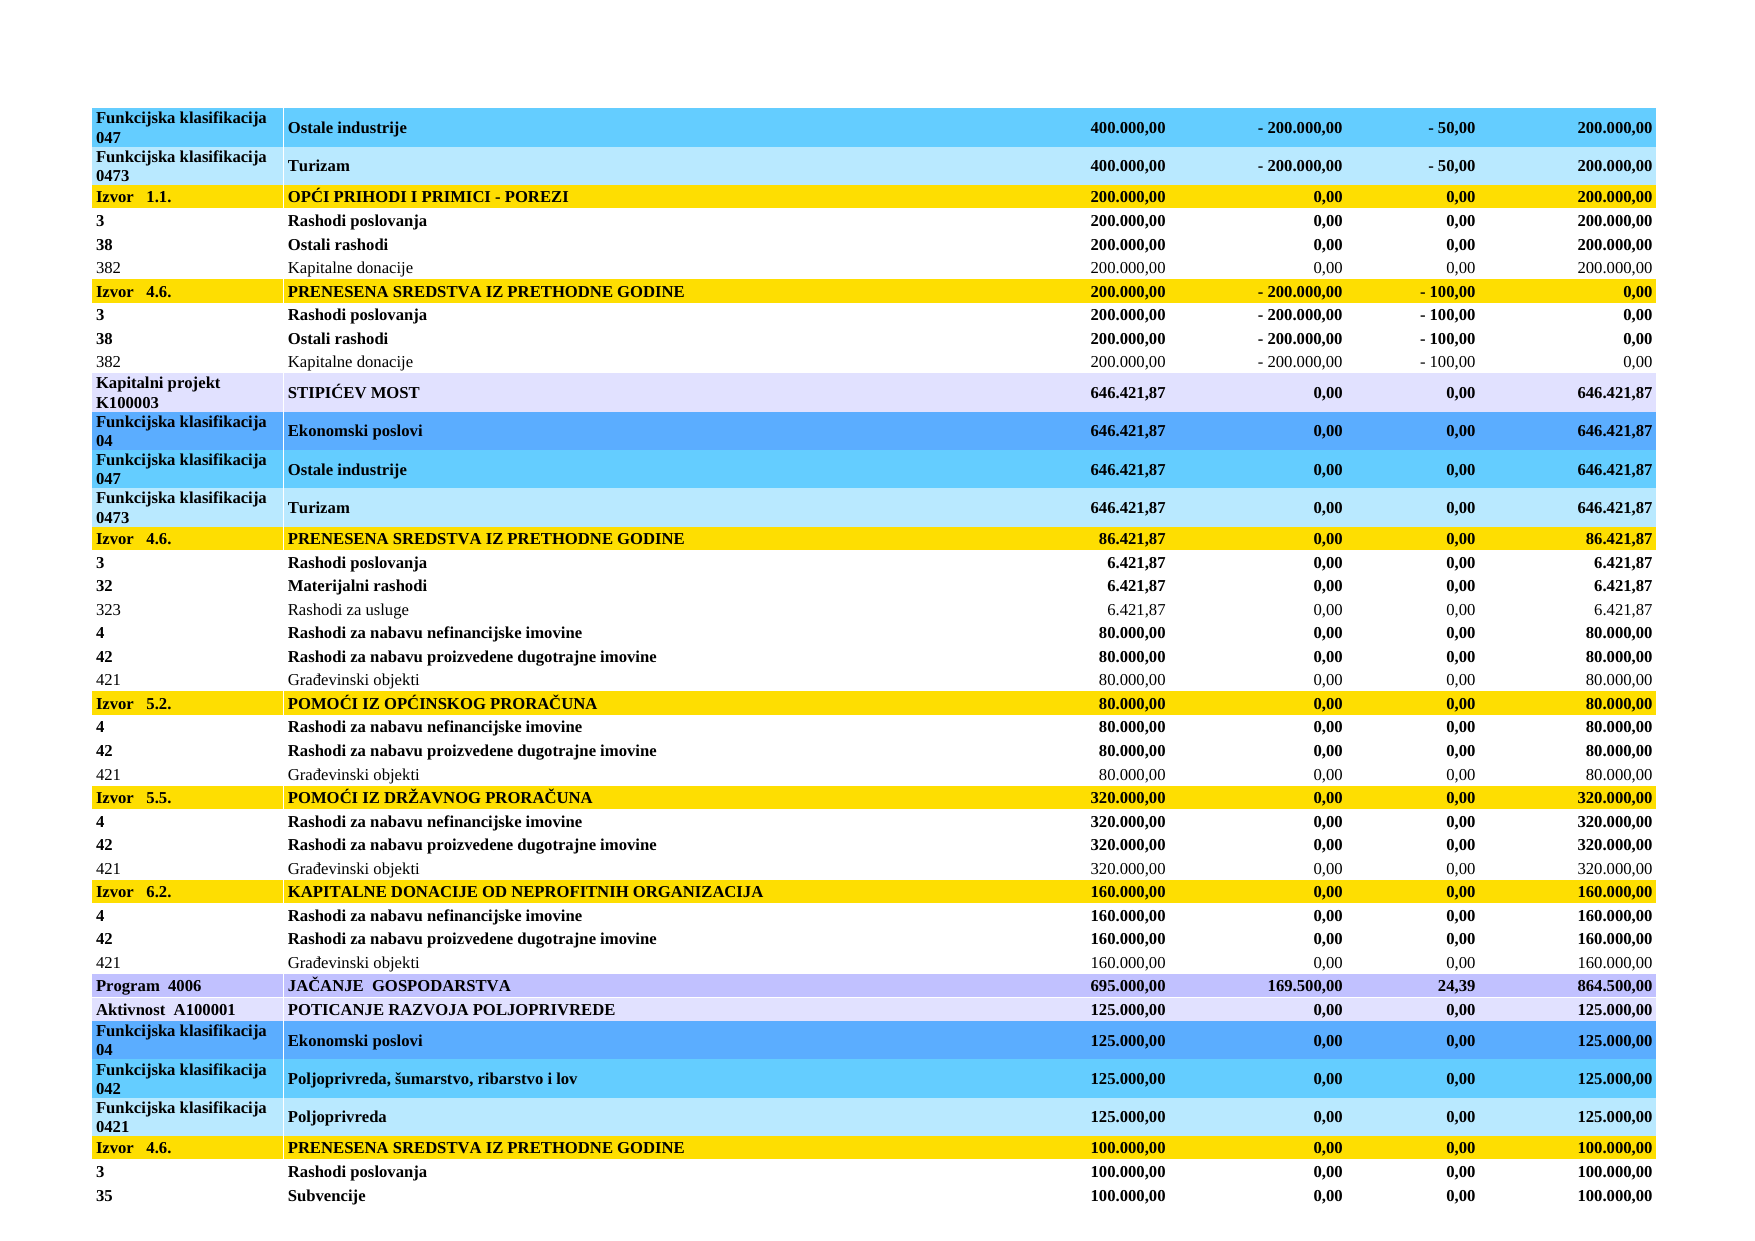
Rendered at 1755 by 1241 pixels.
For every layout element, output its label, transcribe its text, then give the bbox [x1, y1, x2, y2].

table_cell 42 [92, 644, 283, 668]
table_cell Rashodi poslovanja [284, 303, 992, 326]
table_cell 100.000,00 [1479, 1183, 1656, 1207]
table_cell 421 [92, 762, 283, 786]
table_cell 6.421,87 [992, 574, 1169, 597]
table_cell 0,00 [1346, 1059, 1479, 1098]
table_cell 0,00 [1346, 256, 1479, 279]
table_cell 200.000,00 [992, 232, 1169, 256]
table_cell 0,00 [1169, 1183, 1346, 1207]
table_cell 695.000,00 [992, 974, 1169, 997]
table_cell Funkcijska klasifikacija 042 [92, 1059, 283, 1098]
table_cell 0,00 [1346, 574, 1479, 597]
table_cell 100.000,00 [992, 1160, 1169, 1183]
table_cell 125.000,00 [992, 998, 1169, 1021]
table_cell - 50,00 [1346, 147, 1479, 185]
table_cell 382 [92, 256, 283, 279]
table_cell 0,00 [1346, 739, 1479, 762]
table_cell 100.000,00 [992, 1183, 1169, 1207]
table_cell 6.421,87 [992, 550, 1169, 574]
table_cell 646.421,87 [992, 373, 1169, 412]
table_cell 0,00 [1169, 412, 1346, 450]
table_cell 323 [92, 597, 283, 621]
table_cell 0,00 [1346, 488, 1479, 527]
table_cell 0,00 [1346, 809, 1479, 833]
table_cell Kapitalne donacije [284, 350, 992, 373]
table_cell 0,00 [1169, 880, 1346, 903]
table_cell 100.000,00 [1479, 1160, 1656, 1183]
table_cell STIPIĆEV MOST [284, 373, 992, 412]
table_cell Ostale industrije [284, 450, 992, 488]
table_cell 80.000,00 [992, 668, 1169, 691]
table_cell 0,00 [1346, 412, 1479, 450]
table_cell Građevinski objekti [284, 668, 992, 691]
table_cell 0,00 [1479, 303, 1656, 326]
table_cell 0,00 [1169, 668, 1346, 691]
table_cell 646.421,87 [992, 488, 1169, 527]
table_cell Funkcijska klasifikacija 0473 [92, 147, 283, 185]
table_cell 38 [92, 232, 283, 256]
table_cell 0,00 [1169, 786, 1346, 809]
table_cell 125.000,00 [1479, 1021, 1656, 1059]
table_cell 0,00 [1169, 488, 1346, 527]
table_cell 80.000,00 [1479, 621, 1656, 644]
table_cell Rashodi za nabavu nefinancijske imovine [284, 715, 992, 738]
table_cell Rashodi poslovanja [284, 1160, 992, 1183]
table_cell Ostali rashodi [284, 326, 992, 350]
table_cell 400.000,00 [992, 147, 1169, 185]
table_cell 0,00 [1346, 903, 1479, 927]
table_cell 80.000,00 [1479, 762, 1656, 786]
table_cell 86.421,87 [992, 527, 1169, 550]
table_cell - 200.000,00 [1169, 326, 1346, 350]
table_cell 0,00 [1346, 833, 1479, 856]
table_cell 169.500,00 [1169, 974, 1346, 997]
table_cell 646.421,87 [1479, 412, 1656, 450]
table_cell Funkcijska klasifikacija 047 [92, 108, 283, 147]
table_cell 0,00 [1346, 880, 1479, 903]
table_cell 0,00 [1169, 527, 1346, 550]
table_cell 100.000,00 [992, 1136, 1169, 1159]
table_cell 80.000,00 [992, 715, 1169, 738]
table_cell 160.000,00 [992, 903, 1169, 927]
table_cell 320.000,00 [992, 833, 1169, 856]
table_cell 320.000,00 [1479, 833, 1656, 856]
table_cell PRENESENA SREDSTVA IZ PRETHODNE GODINE [284, 527, 992, 550]
table_cell Kapitalne donacije [284, 256, 992, 279]
table_cell 421 [92, 668, 283, 691]
table_cell 4 [92, 621, 283, 644]
table_cell 80.000,00 [992, 762, 1169, 786]
table_cell 421 [92, 856, 283, 880]
table_cell 0,00 [1346, 927, 1479, 950]
table_cell OPĆI PRIHODI I PRIMICI - POREZI [284, 185, 992, 208]
table_cell Rashodi za nabavu nefinancijske imovine [284, 903, 992, 927]
table_cell 3 [92, 209, 283, 232]
table_cell 646.421,87 [992, 412, 1169, 450]
table_cell 0,00 [1346, 550, 1479, 574]
table_cell 160.000,00 [992, 927, 1169, 950]
table_cell 160.000,00 [1479, 880, 1656, 903]
table_cell 80.000,00 [1479, 668, 1656, 691]
table_cell Funkcijska klasifikacija 04 [92, 1021, 283, 1059]
table_cell Rashodi za nabavu nefinancijske imovine [284, 621, 992, 644]
table_cell - 100,00 [1346, 279, 1479, 303]
table_cell 6.421,87 [1479, 550, 1656, 574]
table_cell 320.000,00 [992, 809, 1169, 833]
table_cell Ekonomski poslovi [284, 412, 992, 450]
table_cell 3 [92, 1160, 283, 1183]
table_cell Turizam [284, 147, 992, 185]
table_cell 35 [92, 1183, 283, 1207]
table_cell - 100,00 [1346, 350, 1479, 373]
table_cell 421 [92, 950, 283, 974]
table_cell Ostale industrije [284, 108, 992, 147]
table_cell 0,00 [1169, 927, 1346, 950]
table_cell 0,00 [1169, 833, 1346, 856]
table_cell Izvor 5.5. [92, 786, 283, 809]
table_cell 125.000,00 [992, 1021, 1169, 1059]
table_cell POMOĆI IZ OPĆINSKOG PRORAČUNA [284, 691, 992, 715]
table_cell Poljoprivreda, šumarstvo, ribarstvo i lov [284, 1059, 992, 1098]
table_cell 80.000,00 [1479, 715, 1656, 738]
table_cell 4 [92, 809, 283, 833]
table_cell 320.000,00 [992, 786, 1169, 809]
table_cell 0,00 [1346, 1160, 1479, 1183]
table_cell Izvor 5.2. [92, 691, 283, 715]
table_cell Rashodi za usluge [284, 597, 992, 621]
table_cell 0,00 [1346, 232, 1479, 256]
table_cell 320.000,00 [1479, 856, 1656, 880]
table_cell PRENESENA SREDSTVA IZ PRETHODNE GODINE [284, 279, 992, 303]
table_cell Izvor 4.6. [92, 279, 283, 303]
table_cell Građevinski objekti [284, 762, 992, 786]
table_cell 42 [92, 833, 283, 856]
table_cell 80.000,00 [992, 644, 1169, 668]
table_cell 160.000,00 [1479, 903, 1656, 927]
table_cell 320.000,00 [992, 856, 1169, 880]
table_cell 0,00 [1346, 209, 1479, 232]
table_cell 200.000,00 [992, 350, 1169, 373]
table_cell 125.000,00 [992, 1098, 1169, 1136]
table_cell 0,00 [1346, 621, 1479, 644]
table_cell Aktivnost A100001 [92, 998, 283, 1021]
table_cell 0,00 [1169, 950, 1346, 974]
table_cell Program 4006 [92, 974, 283, 997]
table_cell 0,00 [1346, 715, 1479, 738]
table_cell 382 [92, 350, 283, 373]
table_cell 80.000,00 [1479, 691, 1656, 715]
table_cell 80.000,00 [992, 739, 1169, 762]
table_cell 0,00 [1479, 326, 1656, 350]
table_cell Materijalni rashodi [284, 574, 992, 597]
table_cell 200.000,00 [992, 256, 1169, 279]
table_cell 160.000,00 [992, 880, 1169, 903]
table_cell 0,00 [1346, 373, 1479, 412]
table_cell 0,00 [1346, 597, 1479, 621]
table_cell 0,00 [1346, 644, 1479, 668]
table_cell Rashodi za nabavu proizvedene dugotrajne imovine [284, 833, 992, 856]
table_cell 0,00 [1346, 691, 1479, 715]
table_cell 200.000,00 [992, 279, 1169, 303]
table_cell Kapitalni projekt K100003 [92, 373, 283, 412]
table_cell 80.000,00 [992, 691, 1169, 715]
table_cell 0,00 [1169, 185, 1346, 208]
table_cell 0,00 [1169, 644, 1346, 668]
table_cell 0,00 [1169, 856, 1346, 880]
table_cell Funkcijska klasifikacija 047 [92, 450, 283, 488]
table_cell 200.000,00 [1479, 108, 1656, 147]
table_cell 0,00 [1169, 209, 1346, 232]
table_cell Ekonomski poslovi [284, 1021, 992, 1059]
table_cell 160.000,00 [1479, 950, 1656, 974]
table_cell 200.000,00 [992, 303, 1169, 326]
table_cell 400.000,00 [992, 108, 1169, 147]
table_cell 0,00 [1346, 762, 1479, 786]
table_cell 864.500,00 [1479, 974, 1656, 997]
table_cell 0,00 [1169, 762, 1346, 786]
table_cell Izvor 1.1. [92, 185, 283, 208]
table_cell 24,39 [1346, 974, 1479, 997]
table_cell 0,00 [1346, 856, 1479, 880]
table_cell 320.000,00 [1479, 809, 1656, 833]
table_cell 0,00 [1169, 809, 1346, 833]
table_cell JAČANJE GOSPODARSTVA [284, 974, 992, 997]
table_cell Izvor 6.2. [92, 880, 283, 903]
table_cell 200.000,00 [992, 326, 1169, 350]
table_cell KAPITALNE DONACIJE OD NEPROFITNIH ORGANIZACIJA [284, 880, 992, 903]
table_cell 0,00 [1169, 998, 1346, 1021]
table_cell 646.421,87 [1479, 450, 1656, 488]
table_cell 200.000,00 [1479, 232, 1656, 256]
table_cell 200.000,00 [1479, 185, 1656, 208]
table_cell Poljoprivreda [284, 1098, 992, 1136]
table_cell 0,00 [1346, 950, 1479, 974]
table_cell 200.000,00 [992, 185, 1169, 208]
table_cell 42 [92, 739, 283, 762]
table_cell 646.421,87 [992, 450, 1169, 488]
table_cell 320.000,00 [1479, 786, 1656, 809]
table_cell 0,00 [1169, 739, 1346, 762]
table_cell 42 [92, 927, 283, 950]
table_cell 0,00 [1169, 256, 1346, 279]
table_cell 0,00 [1169, 1160, 1346, 1183]
table_cell Rashodi za nabavu nefinancijske imovine [284, 809, 992, 833]
table_cell Rashodi poslovanja [284, 550, 992, 574]
table_cell 0,00 [1346, 1098, 1479, 1136]
table_cell 0,00 [1346, 998, 1479, 1021]
table_cell Rashodi za nabavu proizvedene dugotrajne imovine [284, 644, 992, 668]
table_cell 125.000,00 [1479, 1098, 1656, 1136]
table_cell 0,00 [1346, 185, 1479, 208]
table_cell 200.000,00 [1479, 209, 1656, 232]
table_cell 0,00 [1346, 450, 1479, 488]
table_cell 80.000,00 [1479, 739, 1656, 762]
table_cell 0,00 [1169, 1021, 1346, 1059]
table_cell Funkcijska klasifikacija 04 [92, 412, 283, 450]
table_cell 0,00 [1479, 279, 1656, 303]
table_cell Subvencije [284, 1183, 992, 1207]
table_cell 0,00 [1169, 621, 1346, 644]
table_cell 0,00 [1169, 1136, 1346, 1159]
table_cell 0,00 [1346, 527, 1479, 550]
table_cell 80.000,00 [992, 621, 1169, 644]
table_cell 86.421,87 [1479, 527, 1656, 550]
table_cell 32 [92, 574, 283, 597]
table_cell 100.000,00 [1479, 1136, 1656, 1159]
table_cell Funkcijska klasifikacija 0473 [92, 488, 283, 527]
table_cell Funkcijska klasifikacija 0421 [92, 1098, 283, 1136]
table_cell Građevinski objekti [284, 856, 992, 880]
table_cell 125.000,00 [1479, 998, 1656, 1021]
table_cell 125.000,00 [992, 1059, 1169, 1098]
table_cell Izvor 4.6. [92, 1136, 283, 1159]
table_cell 0,00 [1346, 668, 1479, 691]
table_cell 646.421,87 [1479, 488, 1656, 527]
table_cell 0,00 [1169, 597, 1346, 621]
table_cell 646.421,87 [1479, 373, 1656, 412]
table_cell Građevinski objekti [284, 950, 992, 974]
table_cell 0,00 [1169, 373, 1346, 412]
table_cell 0,00 [1346, 1136, 1479, 1159]
table_cell 0,00 [1169, 715, 1346, 738]
table_cell POTICANJE RAZVOJA POLJOPRIVREDE [284, 998, 992, 1021]
table_cell - 200.000,00 [1169, 108, 1346, 147]
table_cell - 100,00 [1346, 326, 1479, 350]
table_cell 125.000,00 [1479, 1059, 1656, 1098]
table_cell 0,00 [1346, 1021, 1479, 1059]
table_cell 38 [92, 326, 283, 350]
table_cell 6.421,87 [1479, 597, 1656, 621]
table_cell 0,00 [1169, 1059, 1346, 1098]
table_cell 3 [92, 303, 283, 326]
table_cell 6.421,87 [992, 597, 1169, 621]
table_cell Turizam [284, 488, 992, 527]
table_cell 0,00 [1479, 350, 1656, 373]
table_cell Rashodi za nabavu proizvedene dugotrajne imovine [284, 927, 992, 950]
table_cell Rashodi za nabavu proizvedene dugotrajne imovine [284, 739, 992, 762]
table_cell 4 [92, 715, 283, 738]
table_cell 160.000,00 [992, 950, 1169, 974]
table_cell - 200.000,00 [1169, 279, 1346, 303]
table_cell Rashodi poslovanja [284, 209, 992, 232]
table_cell 200.000,00 [992, 209, 1169, 232]
table_cell 80.000,00 [1479, 644, 1656, 668]
table_cell 0,00 [1346, 1183, 1479, 1207]
table_cell Ostali rashodi [284, 232, 992, 256]
table_cell 6.421,87 [1479, 574, 1656, 597]
table_cell Izvor 4.6. [92, 527, 283, 550]
table_cell 3 [92, 550, 283, 574]
table_cell - 200.000,00 [1169, 350, 1346, 373]
table_cell 0,00 [1169, 450, 1346, 488]
table_cell 0,00 [1169, 232, 1346, 256]
table_cell POMOĆI IZ DRŽAVNOG PRORAČUNA [284, 786, 992, 809]
table_cell 0,00 [1169, 903, 1346, 927]
table_cell - 200.000,00 [1169, 147, 1346, 185]
table_cell 160.000,00 [1479, 927, 1656, 950]
table_cell 0,00 [1346, 786, 1479, 809]
table_cell 0,00 [1169, 574, 1346, 597]
table_cell PRENESENA SREDSTVA IZ PRETHODNE GODINE [284, 1136, 992, 1159]
table_cell - 50,00 [1346, 108, 1479, 147]
table_cell - 100,00 [1346, 303, 1479, 326]
table_cell 4 [92, 903, 283, 927]
table_cell 0,00 [1169, 1098, 1346, 1136]
table_cell 200.000,00 [1479, 256, 1656, 279]
table_cell 0,00 [1169, 550, 1346, 574]
table_cell - 200.000,00 [1169, 303, 1346, 326]
table_cell 200.000,00 [1479, 147, 1656, 185]
table_cell 0,00 [1169, 691, 1346, 715]
